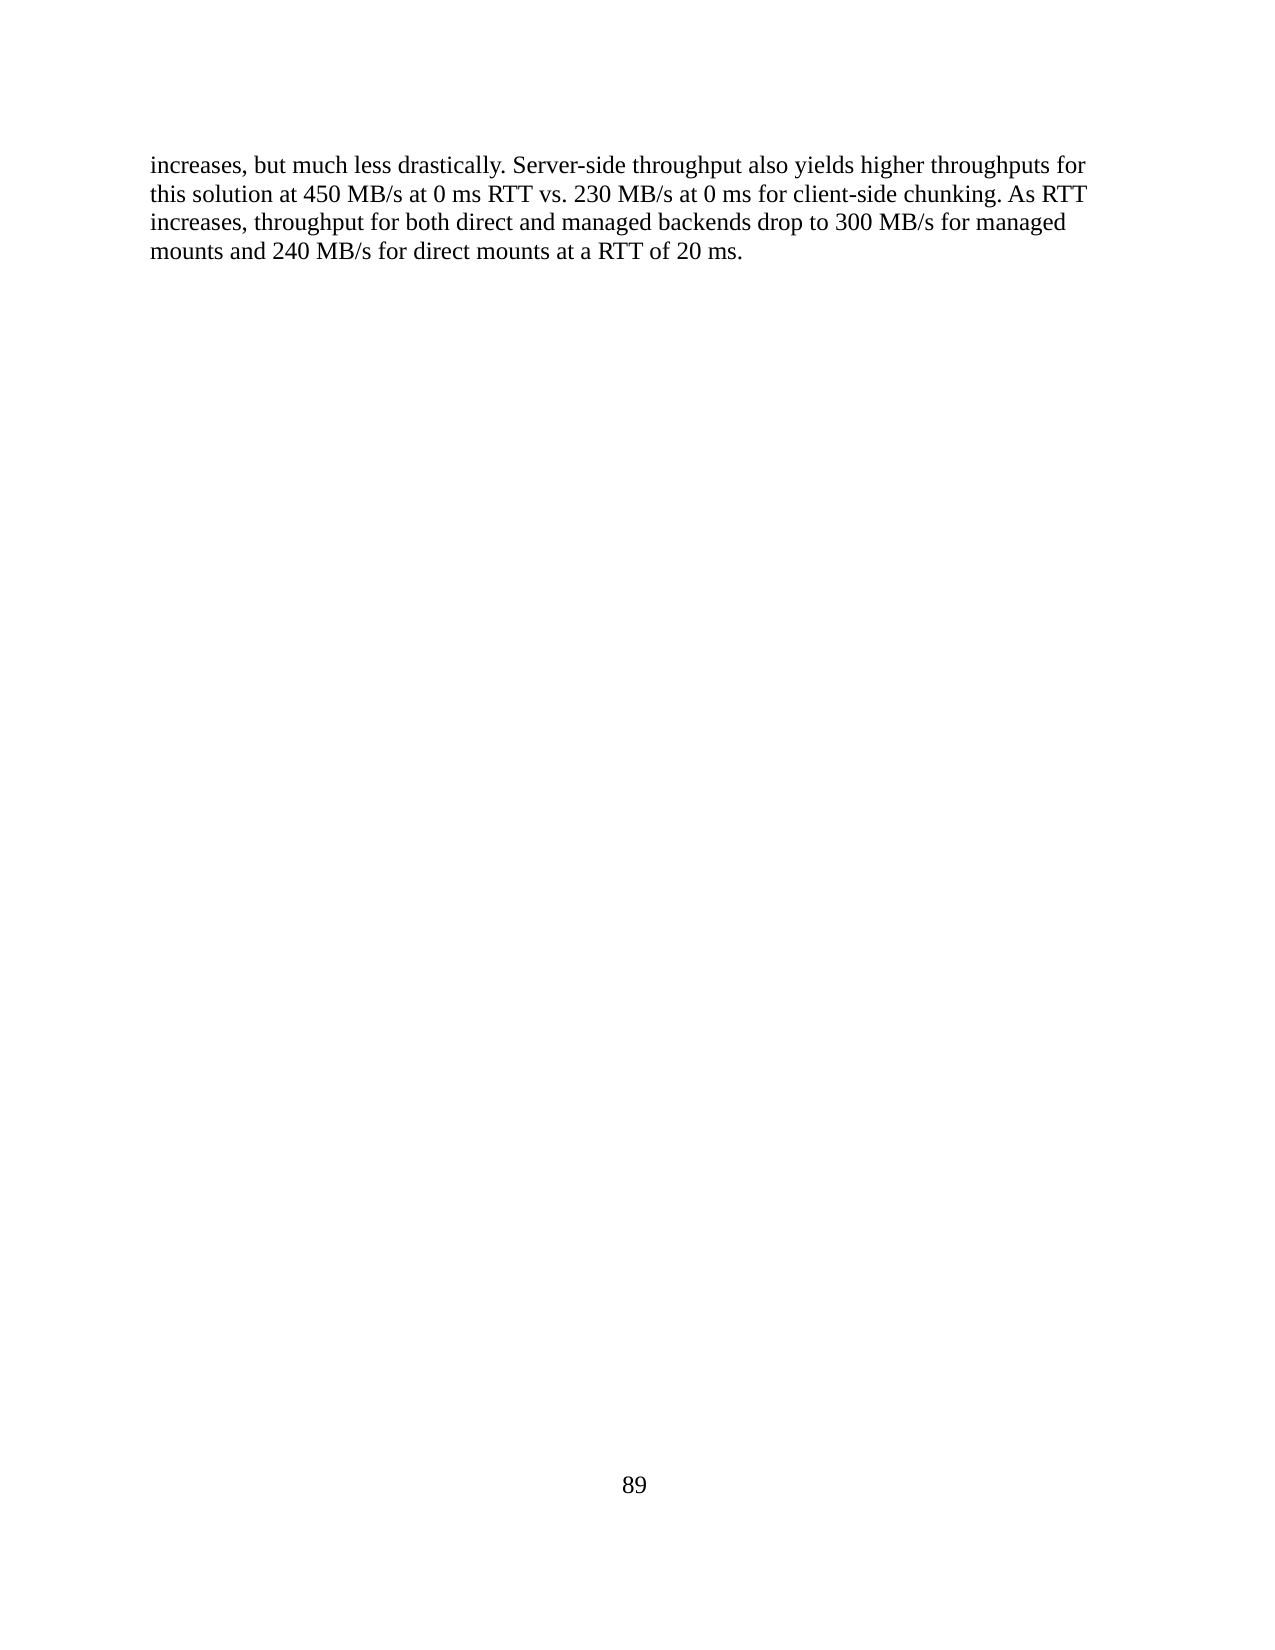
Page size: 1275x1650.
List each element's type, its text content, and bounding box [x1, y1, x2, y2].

text increases, but much less drastically. Server-side throughput also yields higher throughputs for this solution at 450 MB/s at 0 ms RTT vs. 230 MB/s at 0 ms for client-side chunking. As RTT increases, throughput for both direct and managed backends drop to 300 MB/s for managed mounts and 240 MB/s for direct mounts at a RTT of 20 ms. [150, 150, 1125, 265]
